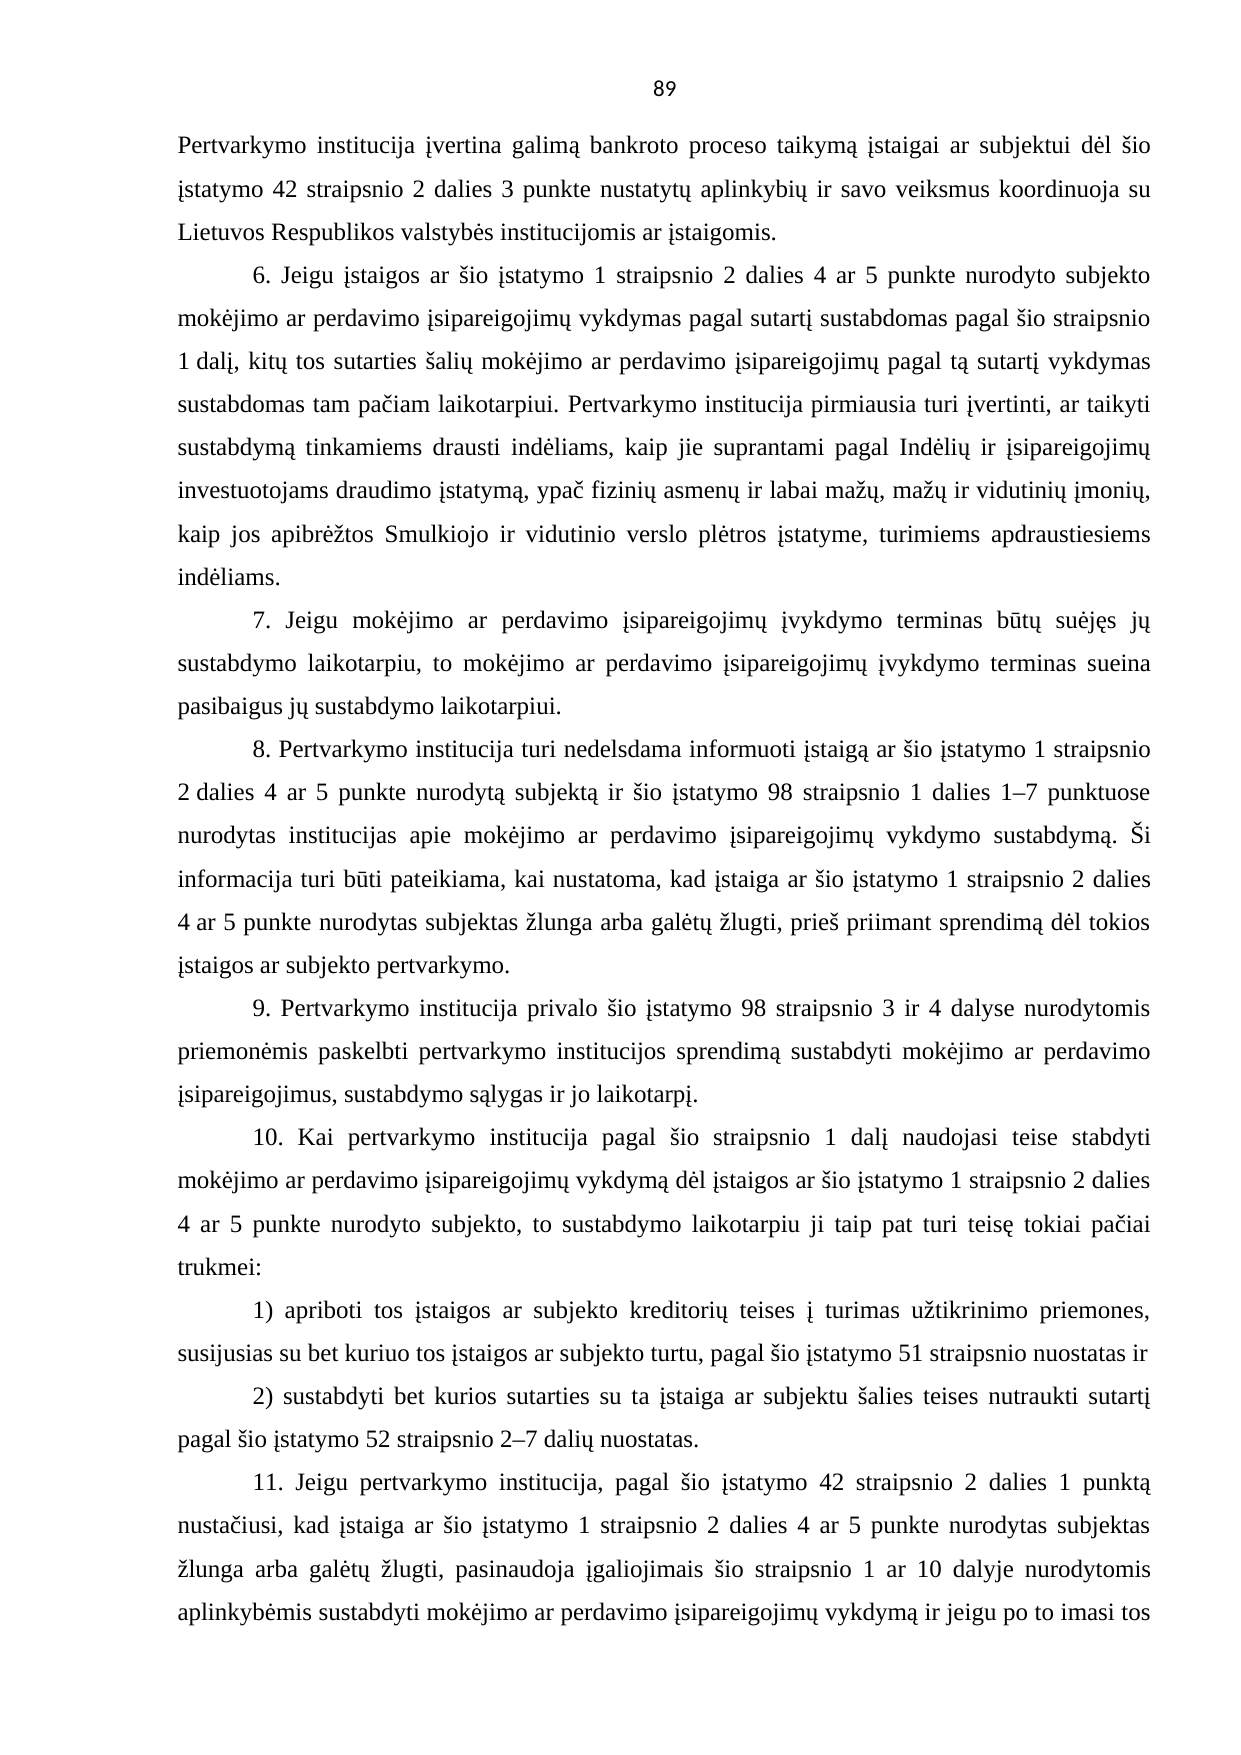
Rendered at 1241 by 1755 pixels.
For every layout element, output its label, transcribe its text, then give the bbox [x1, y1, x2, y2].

text 8. Pertvarkymo institucija turi nedelsdama informuoti įstaigą ar šio įstatymo 1 straipsnio 2 dalies 4 ar 5 punkte nurodytą subjektą ir šio įstatymo 98 straipsnio 1 dalies 1‒7 punktuose nurodytas institucijas apie mokėjimo ar perdavimo įsipareigojimų vykdymo sustabdymą. Ši informacija turi būti pateikiama, kai nustatoma, kad įstaiga ar šio įstatymo 1 straipsnio 2 dalies 4 ar 5 punkte nurodytas subjektas žlunga arba galėtų žlugti, prieš priimant sprendimą dėl tokios įstaigos ar subjekto pertvarkymo. [177, 734, 1152, 979]
text 2) sustabdyti bet kurios sutarties su ta įstaiga ar subjektu šalies teises nutraukti sutartį pagal šio įstatymo 52 straipsnio 2–7 dalių nuostatas. [177, 1381, 1152, 1453]
text 6. Jeigu įstaigos ar šio įstatymo 1 straipsnio 2 dalies 4 ar 5 punkte nurodyto subjekto mokėjimo ar perdavimo įsipareigojimų vykdymas pagal sutartį sustabdomas pagal šio straipsnio 1 dalį, kitų tos sutarties šalių mokėjimo ar perdavimo įsipareigojimų pagal tą sutartį vykdymas sustabdomas tam pačiam laikotarpiui. Pertvarkymo institucija pirmiausia turi įvertinti, ar taikyti sustabdymą tinkamiems drausti indėliams, kaip jie suprantami pagal Indėlių ir įsipareigojimų investuotojams draudimo įstatymą, ypač fizinių asmenų ir labai mažų, mažų ir vidutinių įmonių, kaip jos apibrėžtos Smulkiojo ir vidutinio verslo plėtros įstatyme, turimiems apdraustiesiems indėliams. [177, 260, 1152, 591]
text Pertvarkymo institucija įvertina galimą bankroto proceso taikymą įstaigai ar subjektui dėl šio įstatymo 42 straipsnio 2 dalies 3 punkte nustatytų aplinkybių ir savo veiksmus koordinuoja su Lietuvos Respublikos valstybės institucijomis ar įstaigomis. [177, 131, 1152, 246]
text 11. Jeigu pertvarkymo institucija, pagal šio įstatymo 42 straipsnio 2 dalies 1 punktą nustačiusi, kad įstaiga ar šio įstatymo 1 straipsnio 2 dalies 4 ar 5 punkte nurodytas subjektas žlunga arba galėtų žlugti, pasinaudoja įgaliojimais šio straipsnio 1 ar 10 dalyje nurodytomis aplinkybėmis sustabdyti mokėjimo ar perdavimo įsipareigojimų vykdymą ir jeigu po to imasi tos [177, 1467, 1152, 1626]
text 1) apriboti tos įstaigos ar subjekto kreditorių teises į turimas užtikrinimo priemones, susijusias su bet kuriuo tos įstaigos ar subjekto turtu, pagal šio įstatymo 51 straipsnio nuostatas ir [177, 1295, 1152, 1367]
text 7. Jeigu mokėjimo ar perdavimo įsipareigojimų įvykdymo terminas būtų suėjęs jų sustabdymo laikotarpiu, to mokėjimo ar perdavimo įsipareigojimų įvykdymo terminas sueina pasibaigus jų sustabdymo laikotarpiui. [177, 605, 1152, 720]
text 9. Pertvarkymo institucija privalo šio įstatymo 98 straipsnio 3 ir 4 dalyse nurodytomis priemonėmis paskelbti pertvarkymo institucijos sprendimą sustabdyti mokėjimo ar perdavimo įsipareigojimus, sustabdymo sąlygas ir jo laikotarpį. [177, 993, 1152, 1108]
text 10. Kai pertvarkymo institucija pagal šio straipsnio 1 dalį naudojasi teise stabdyti mokėjimo ar perdavimo įsipareigojimų vykdymą dėl įstaigos ar šio įstatymo 1 straipsnio 2 dalies 4 ar 5 punkte nurodyto subjekto, to sustabdymo laikotarpiu ji taip pat turi teisę tokiai pačiai trukmei: [177, 1122, 1152, 1281]
